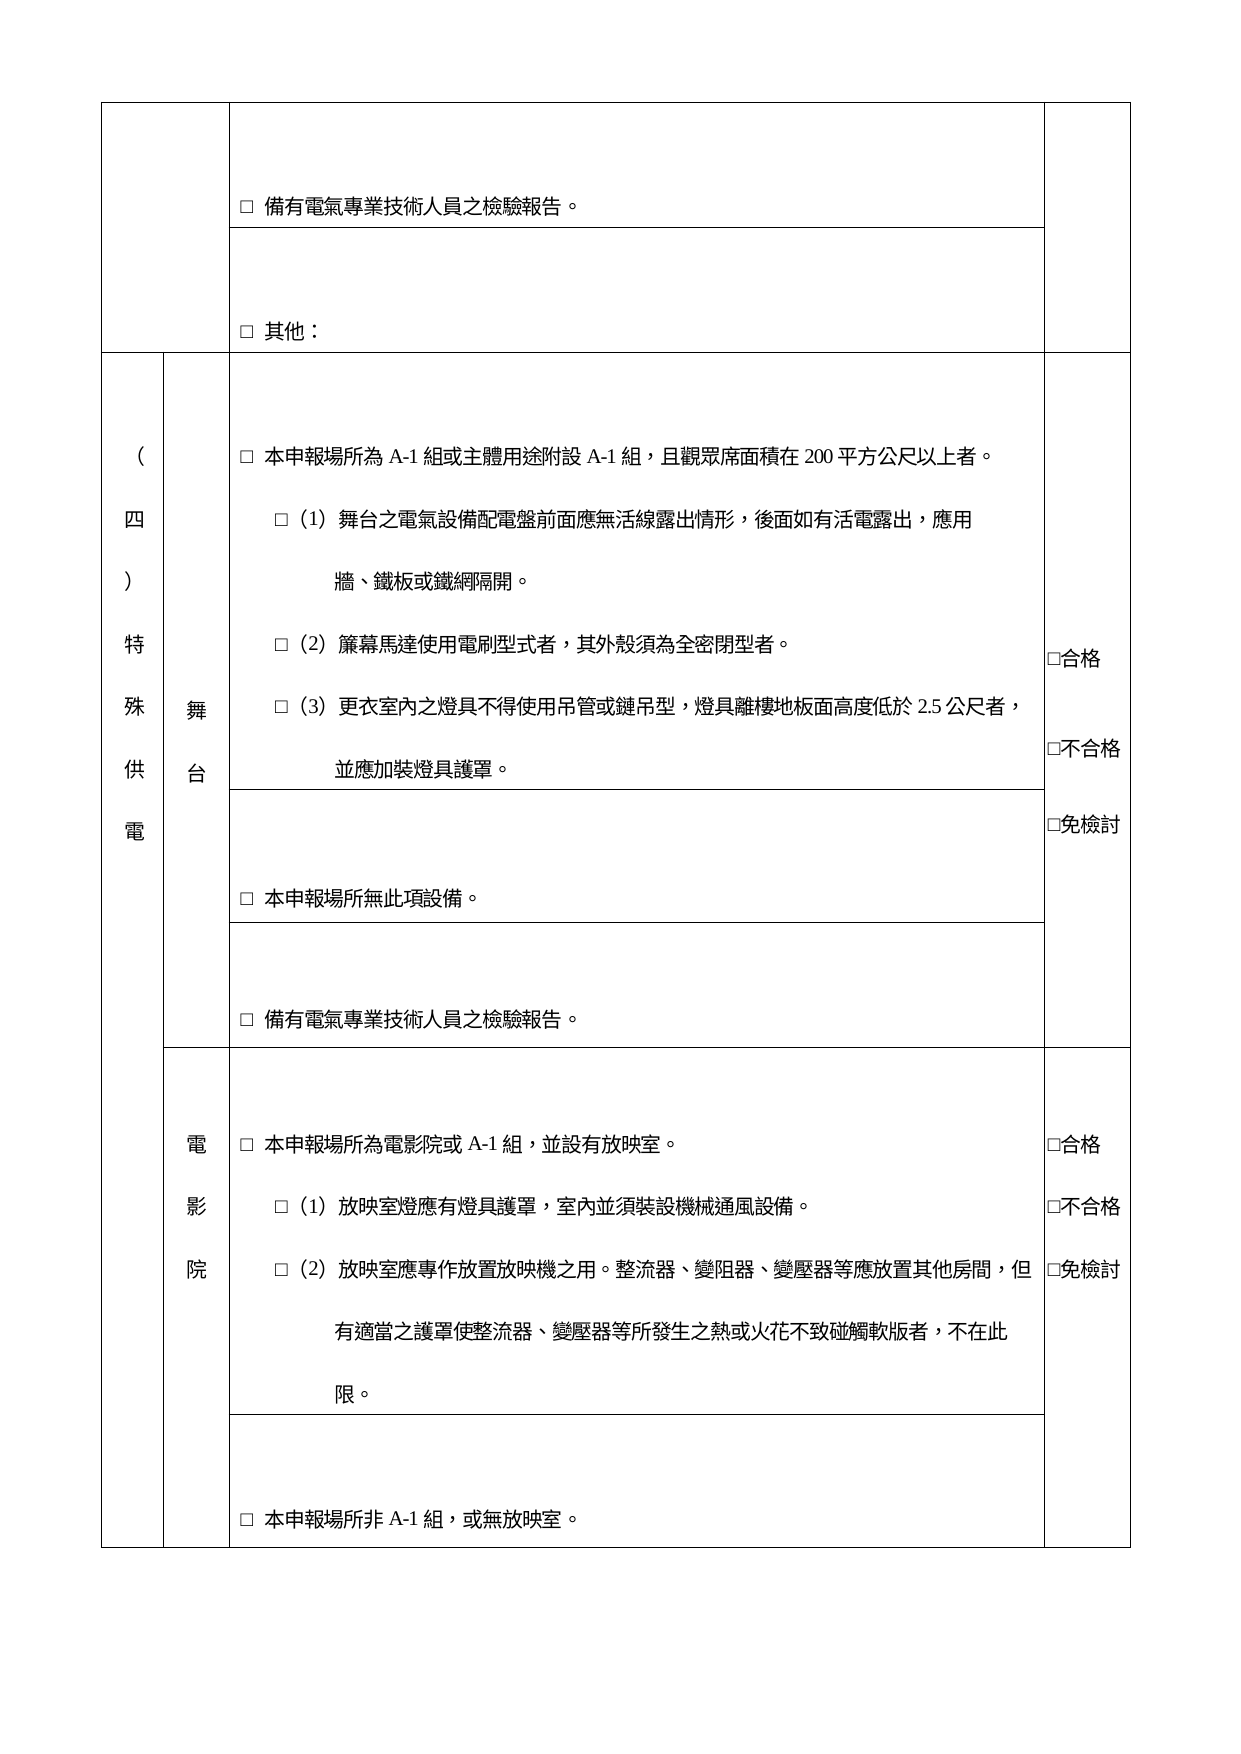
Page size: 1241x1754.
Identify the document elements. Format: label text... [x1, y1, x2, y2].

table_cell [1131, 922, 1139, 1047]
table_cell [1131, 227, 1139, 352]
table_cell [102, 103, 229, 352]
table_cell □ 其他： [230, 228, 1044, 352]
table_cell [1131, 1047, 1139, 1414]
table_cell □ 備有電氣專業技術人員之檢驗報告。 [230, 923, 1044, 1047]
table_cell [1131, 102, 1139, 227]
table_cell □ 本申報場所無此項設備。 [230, 790, 1044, 922]
table_cell [1131, 789, 1139, 922]
table_cell □合格 □不合格 □免檢討 [1045, 1048, 1130, 1547]
table_cell 電影院 [164, 1048, 229, 1547]
table_cell □ 備有電氣專業技術人員之檢驗報告。 [230, 103, 1044, 227]
table_cell □ 本申報場所為電影院或A-1組，並設有放映室。 □（1）放映室燈應有燈具護罩，室內並須裝設機械通風設備。 □（2）放映室應專作放置放映機之用。整流器、變阻器、變壓器等應放置其他房間，但有適當之護罩使整流器、變壓器等所發生之熱或火花不致碰觸軟版者，不在此限。 [230, 1048, 1044, 1414]
table_cell □合格 □不合格 □免檢討 [1045, 353, 1130, 1047]
table_cell [1131, 352, 1139, 789]
table_cell [1131, 1414, 1139, 1547]
table_cell （四）特殊供電 [102, 353, 163, 1547]
table_cell □ 本申報場所非A-1組，或無放映室。 [230, 1415, 1044, 1547]
table_cell 舞台 [164, 353, 229, 1047]
table_cell □ 本申報場所為A-1組或主體用途附設A-1組，且觀眾席面積在200平方公尺以上者。 □（1）舞台之電氣設備配電盤前面應無活線露出情形，後面如有活電露出，應用牆、鐵板或鐵網隔開。 □（2）簾幕馬達使用電刷型式者，其外殼須為全密閉型者。 □（3）更衣室內之燈具不得使用吊管或鏈吊型，燈具離樓地板面高度低於2.5公尺者，並應加裝燈具護罩。 [230, 353, 1044, 789]
table_cell [1045, 103, 1130, 352]
